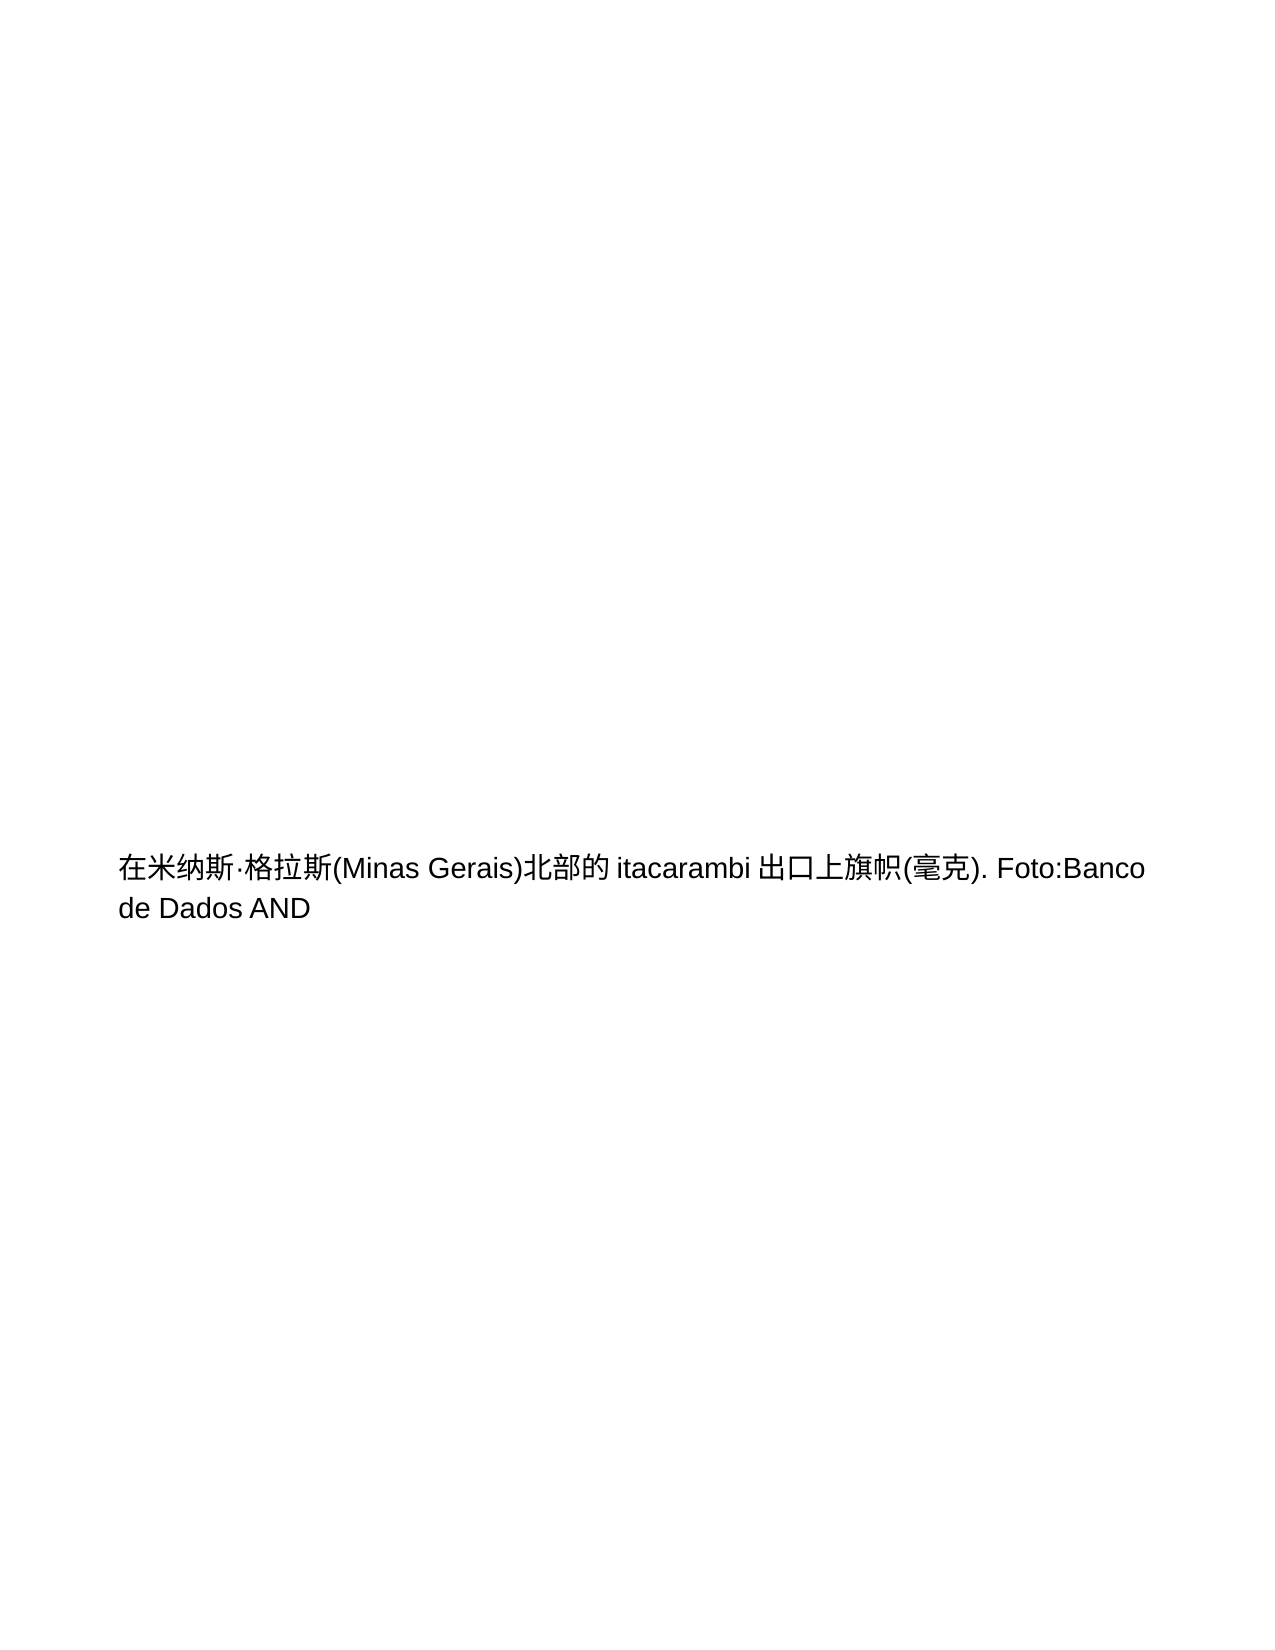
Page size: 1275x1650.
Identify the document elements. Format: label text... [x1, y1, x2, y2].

text 在米纳斯·格拉斯(Minas Gerais)北部的itacarambi出口上旗帜(毫克). Foto:Banco de Dados AND [118, 118, 1157, 925]
